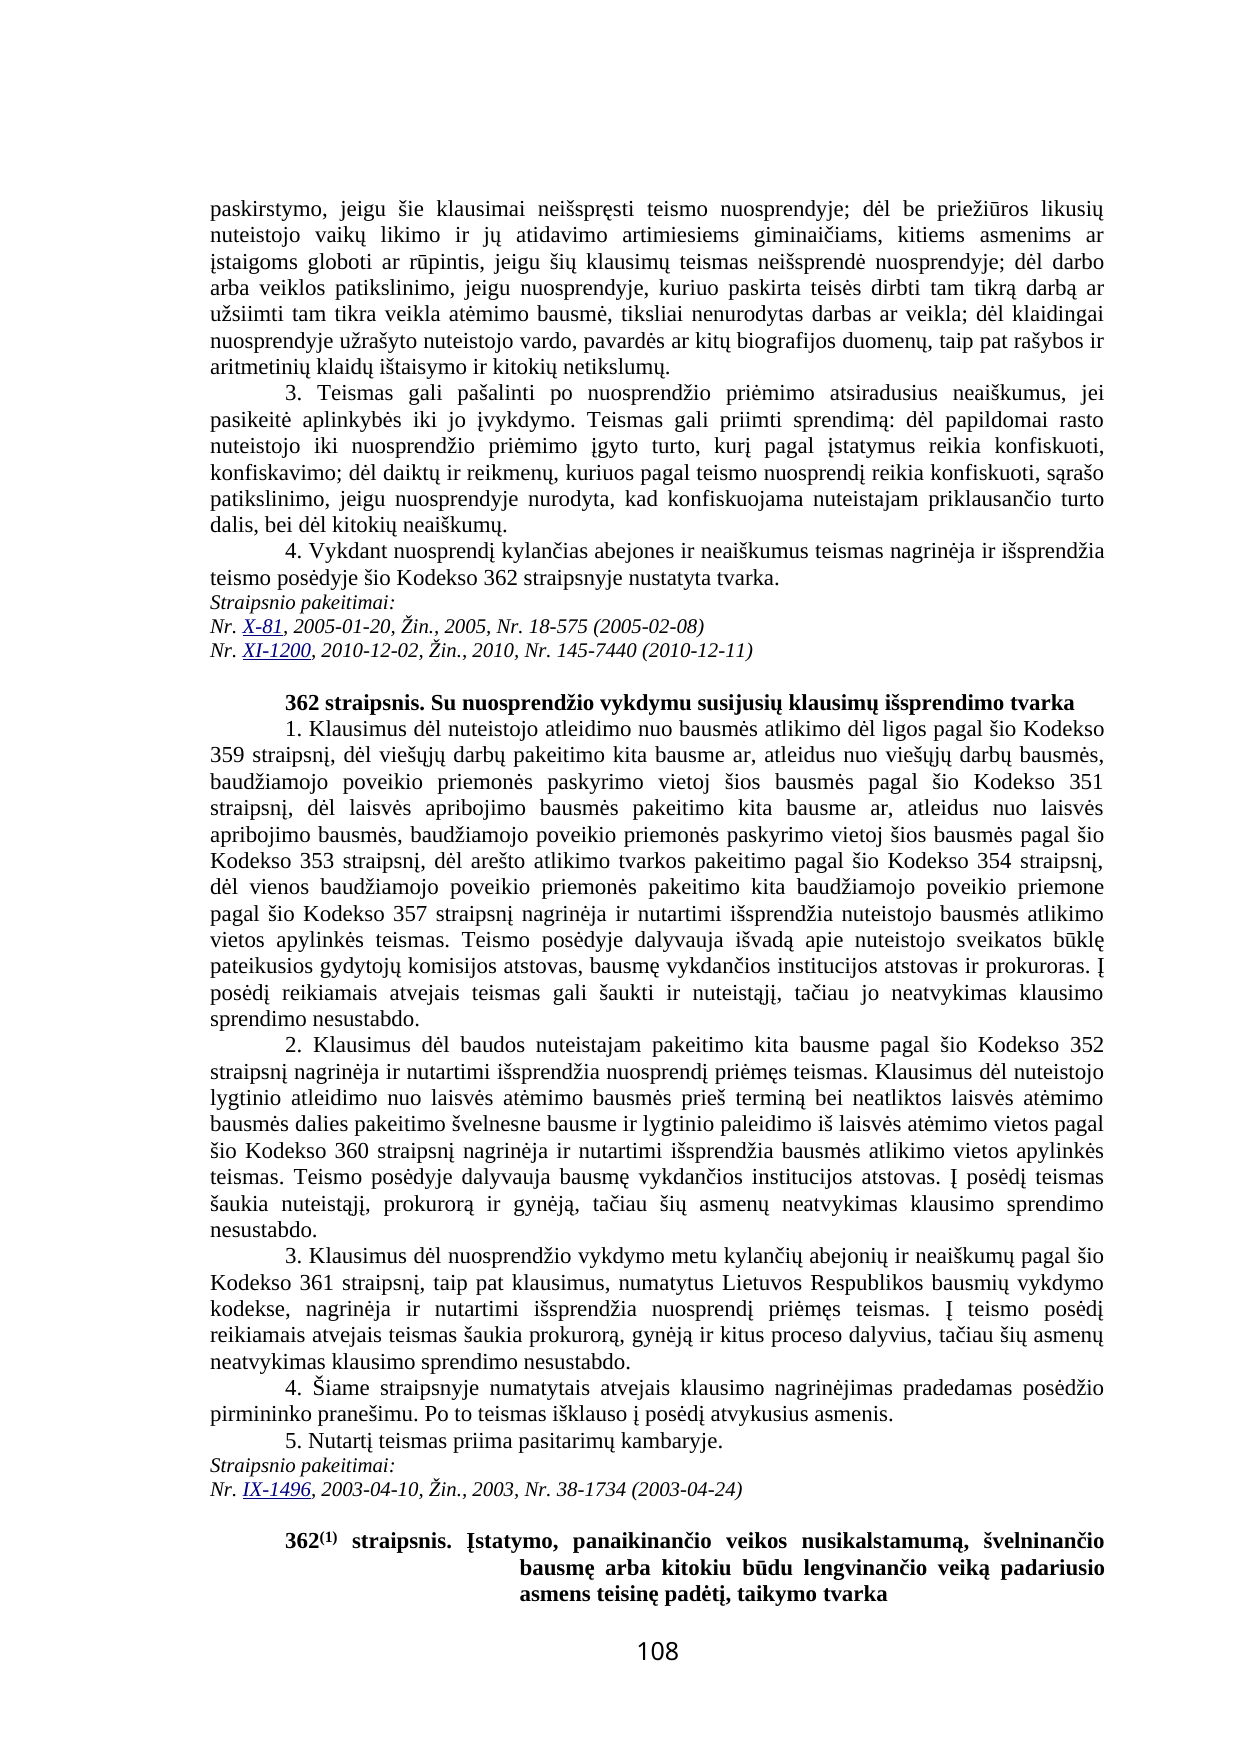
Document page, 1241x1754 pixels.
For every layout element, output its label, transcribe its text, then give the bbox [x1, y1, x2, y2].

text 4. Šiame straipsnyje numatytais atvejais klausimo nagrinėjimas pradedamas posėdžio pirmininko pranešimu. Po to teismas išklauso į posėdį atvykusius asmenis. [210, 1374, 1106, 1427]
text paskirstymo, jeigu šie klausimai neišspręsti teismo nuosprendyje; dėl be priežiūros likusių nuteistojo vaikų likimo ir jų atidavimo artimiesiems giminaičiams, kitiems asmenims ar įstaigoms globoti ar rūpintis, jeigu šių klausimų teismas neišsprendė nuosprendyje; dėl darbo arba veiklos patikslinimo, jeigu nuosprendyje, kuriuo paskirta teisės dirbti tam tikrą darbą ar užsiimti tam tikra veikla atėmimo bausmė, tiksliai nenurodytas darbas ar veikla; dėl klaidingai nuosprendyje užrašyto nuteistojo vardo, pavardės ar kitų biografijos duomenų, taip pat rašybos ir aritmetinių klaidų ištaisymo ir kitokių netikslumų. [210, 195, 1106, 379]
text 3. Klausimus dėl nuosprendžio vykdymo metu kylančių abejonių ir neaiškumų pagal šio Kodekso 361 straipsnį, taip pat klausimus, numatytus Lietuvos Respublikos bausmių vykdymo kodekse, nagrinėja ir nutartimi išsprendžia nuosprendį priėmęs teismas. Į teismo posėdį reikiamais atvejais teismas šaukia prokurorą, gynėją ir kitus proceso dalyvius, tačiau šių asmenų neatvykimas klausimo sprendimo nesustabdo. [210, 1242, 1106, 1374]
text Straipsnio pakeitimai: [210, 590, 1106, 614]
text 3. Teismas gali pašalinti po nuosprendžio priėmimo atsiradusius neaiškumus, jei pasikeitė aplinkybės iki jo įvykdymo. Teismas gali priimti sprendimą: dėl papildomai rasto nuteistojo iki nuosprendžio priėmimo įgyto turto, kurį pagal įstatymus reikia konfiskuoti, konfiskavimo; dėl daiktų ir reikmenų, kuriuos pagal teismo nuosprendį reikia konfiskuoti, sąrašo patikslinimo, jeigu nuosprendyje nurodyta, kad konfiskuojama nuteistajam priklausančio turto dalis, bei dėl kitokių neaiškumų. [210, 379, 1106, 538]
text 362 straipsnis. Su nuosprendžio vykdymu susijusių klausimų išsprendimo tvarka [285, 689, 1106, 715]
text Nr. X-81, 2005-01-20, Žin., 2005, Nr. 18-575 (2005-02-08) [210, 614, 1106, 638]
text 4. Vykdant nuosprendį kylančias abejones ir neaiškumus teismas nagrinėja ir išsprendžia teismo posėdyje šio Kodekso 362 straipsnyje nustatyta tvarka. [210, 538, 1106, 590]
text Nr. XI-1200, 2010-12-02, Žin., 2010, Nr. 145-7440 (2010-12-11) [210, 638, 1106, 662]
text 5. Nutartį teismas priima pasitarimų kambaryje. [210, 1427, 1106, 1453]
text Nr. IX-1496, 2003-04-10, Žin., 2003, Nr. 38-1734 (2003-04-24) [210, 1477, 1106, 1501]
text Straipsnio pakeitimai: [210, 1453, 1106, 1477]
text 1. Klausimus dėl nuteistojo atleidimo nuo bausmės atlikimo dėl ligos pagal šio Kodekso 359 straipsnį, dėl viešųjų darbų pakeitimo kita bausme ar, atleidus nuo viešųjų darbų bausmės, baudžiamojo poveikio priemonės paskyrimo vietoj šios bausmės pagal šio Kodekso 351 straipsnį, dėl laisvės apribojimo bausmės pakeitimo kita bausme ar, atleidus nuo laisvės apribojimo bausmės, baudžiamojo poveikio priemonės paskyrimo vietoj šios bausmės pagal šio Kodekso 353 straipsnį, dėl arešto atlikimo tvarkos pakeitimo pagal šio Kodekso 354 straipsnį, dėl vienos baudžiamojo poveikio priemonės pakeitimo kita baudžiamojo poveikio priemone pagal šio Kodekso 357 straipsnį nagrinėja ir nutartimi išsprendžia nuteistojo bausmės atlikimo vietos apylinkės teismas. Teismo posėdyje dalyvauja išvadą apie nuteistojo sveikatos būklę pateikusios gydytojų komisijos atstovas, bausmę vykdančios institucijos atstovas ir prokuroras. Į posėdį reikiamais atvejais teismas gali šaukti ir nuteistąjį, tačiau jo neatvykimas klausimo sprendimo nesustabdo. [210, 715, 1106, 1031]
text 2. Klausimus dėl baudos nuteistajam pakeitimo kita bausme pagal šio Kodekso 352 straipsnį nagrinėja ir nutartimi išsprendžia nuosprendį priėmęs teismas. Klausimus dėl nuteistojo lygtinio atleidimo nuo laisvės atėmimo bausmės prieš terminą bei neatliktos laisvės atėmimo bausmės dalies pakeitimo švelnesne bausme ir lygtinio paleidimo iš laisvės atėmimo vietos pagal šio Kodekso 360 straipsnį nagrinėja ir nutartimi išsprendžia bausmės atlikimo vietos apylinkės teismas. Teismo posėdyje dalyvauja bausmę vykdančios institucijos atstovas. Į posėdį teismas šaukia nuteistąjį, prokurorą ir gynėją, tačiau šių asmenų neatvykimas klausimo sprendimo nesustabdo. [210, 1031, 1106, 1242]
text 362(1) straipsnis. Įstatymo, panaikinančio veikos nusikalstamumą, švelninančio bausmę arba kitokiu būdu lengvinančio veiką padariusio asmens teisinę padėtį, taikymo tvarka [285, 1528, 1106, 1607]
